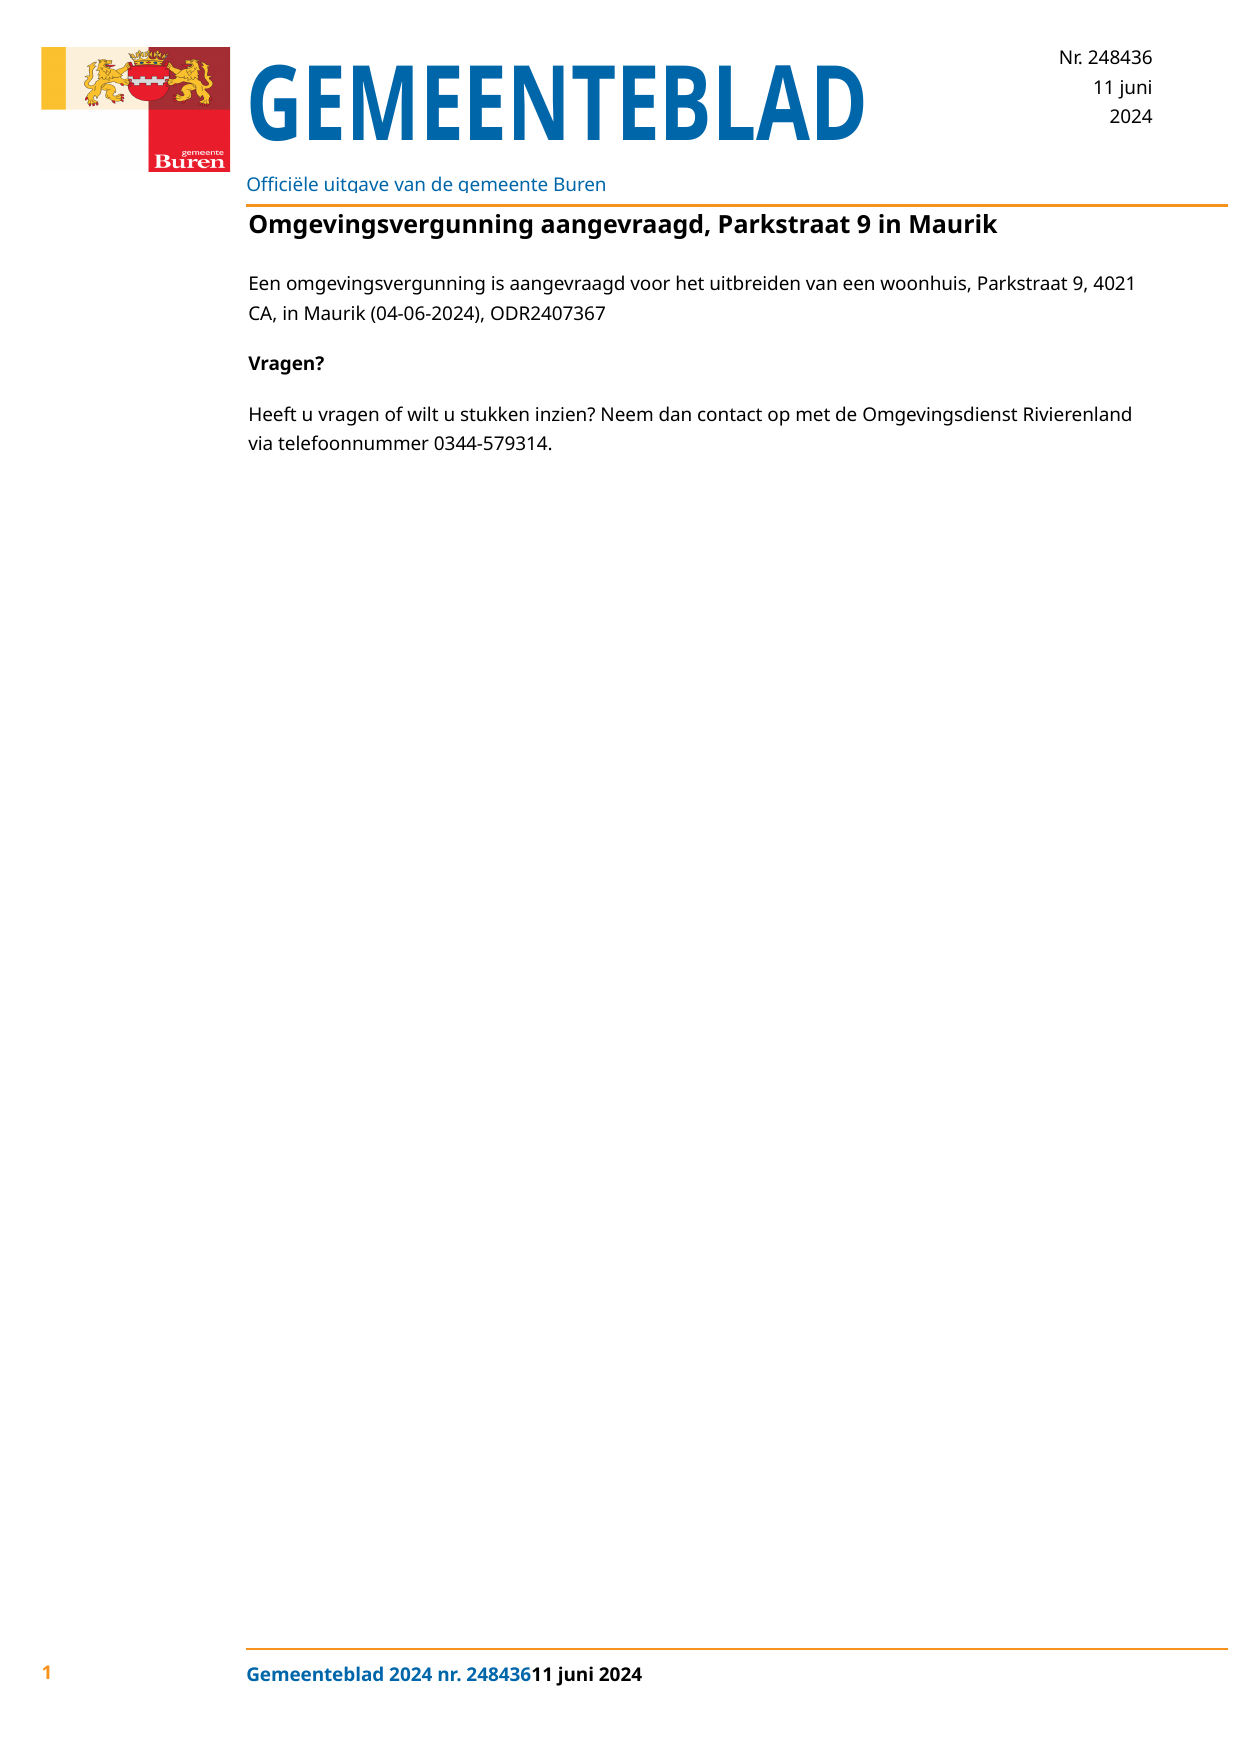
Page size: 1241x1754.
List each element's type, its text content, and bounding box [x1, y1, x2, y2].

text Vragen? [248, 350, 1152, 376]
picture [41, 47, 231, 172]
text Heeft u vragen of wilt u stukken inzien? Neem dan contact op met de Omgevingsdienst Rivierenland via telefoonnummer 0344-579314. [248, 401, 1152, 456]
text Een omgevingsvergunning is aangevraagd voor het uitbreiden van een woonhuis, Parkstraat 9, 4021 CA, in Maurik (04-06-2024), ODR2407367 [248, 270, 1152, 326]
text Omgevingsvergunning aangevraagd, Parkstraat 9 in Maurik [248, 207, 1152, 241]
